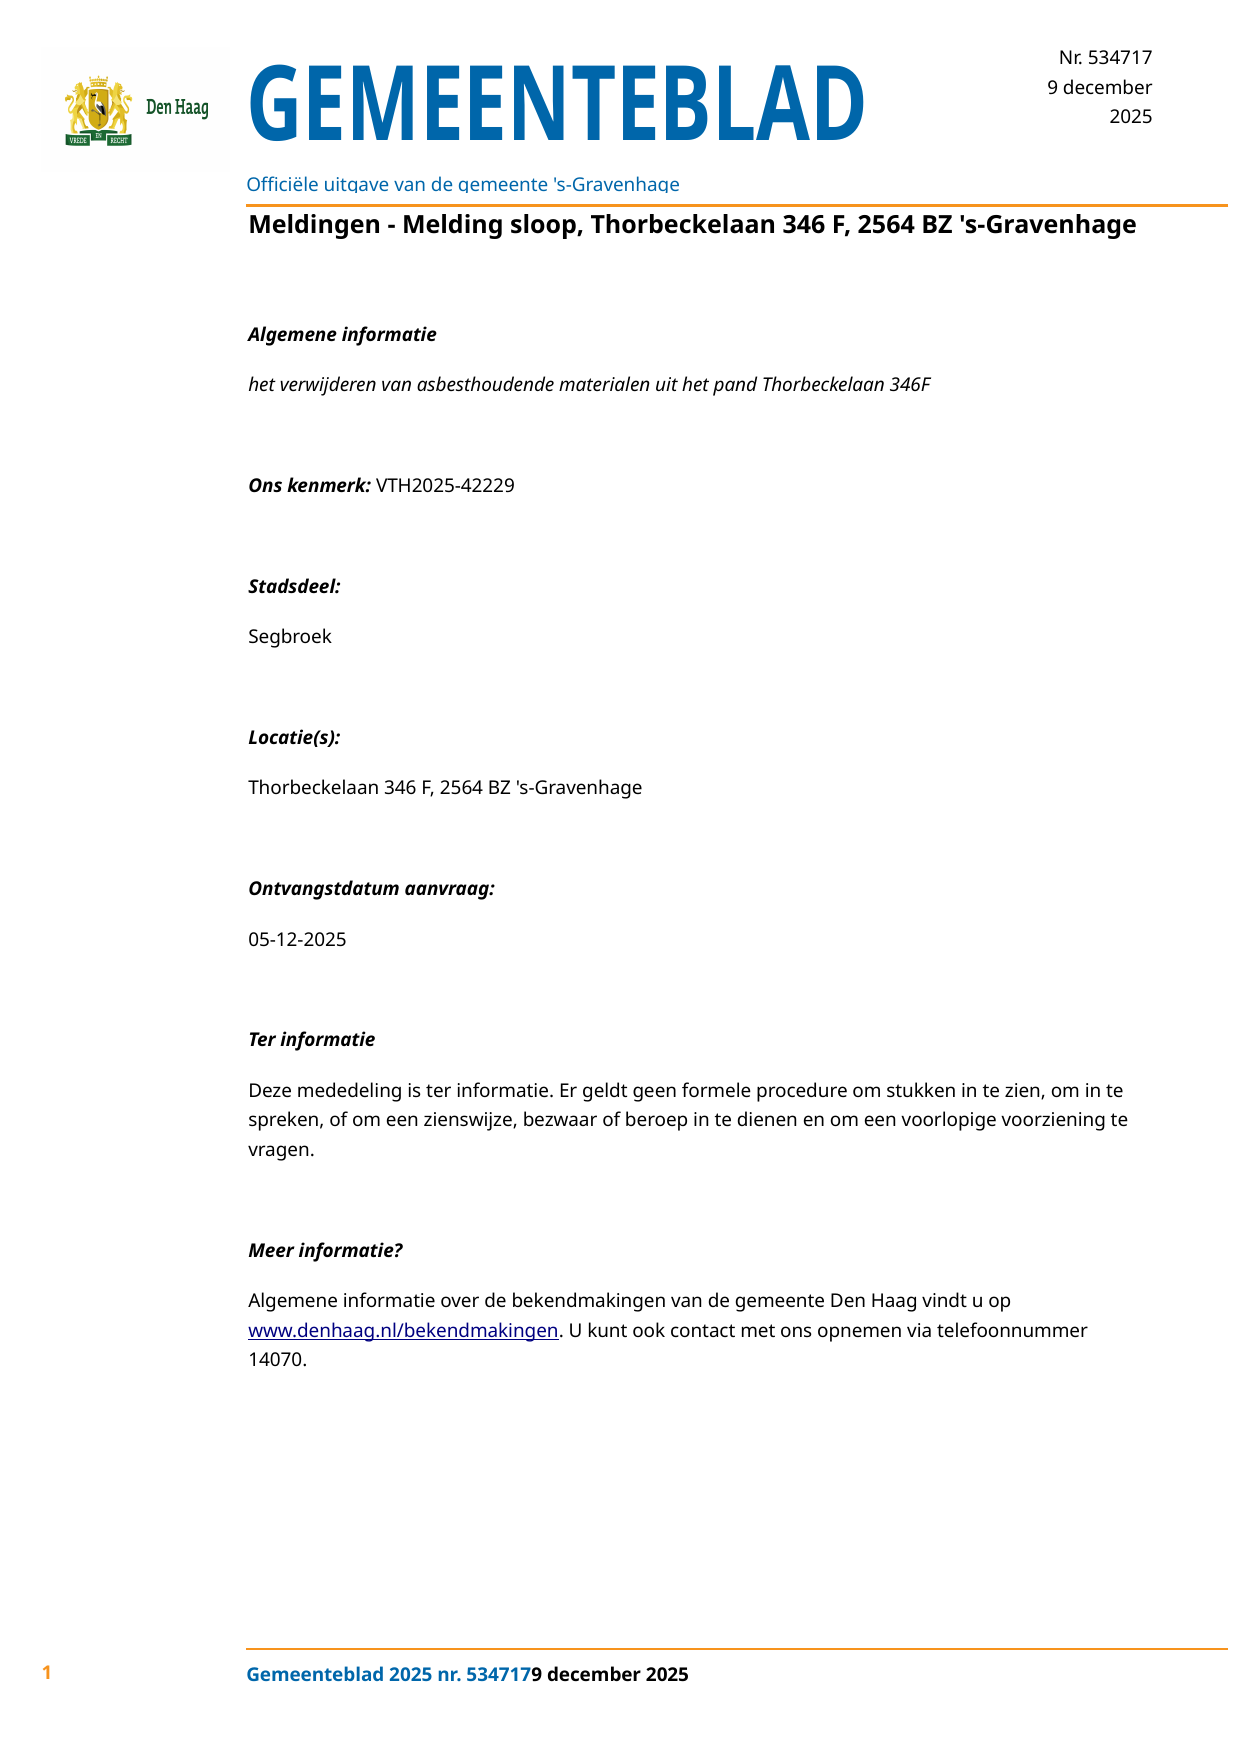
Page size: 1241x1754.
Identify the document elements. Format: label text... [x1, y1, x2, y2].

text Algemene informatie over de bekendmakingen van de gemeente Den Haag vindt u op www.denhaag.nl/bekendmakingen. U kunt ook contact met ons opnemen via telefoonnummer 14070. [248, 1287, 1152, 1372]
text het verwijderen van asbesthoudende materialen uit het pand Thorbeckelaan 346F [248, 371, 1152, 397]
text Ontvangstdatum aanvraag: [248, 875, 1152, 901]
text Meer informatie? [248, 1237, 1152, 1263]
text Ter informatie [248, 1027, 1152, 1052]
text Meldingen - Melding sloop, Thorbeckelaan 346 F, 2564 BZ 's-Gravenhage [248, 207, 1152, 241]
text Segbroek [248, 623, 1152, 649]
text Stadsdeel: [248, 573, 1152, 598]
text Algemene informatie [248, 321, 1152, 346]
text 05-12-2025 [248, 926, 1152, 951]
text Deze mededeling is ter informatie. Er geldt geen formele procedure om stukken in te zien, om in te spreken, of om een zienswijze, bezwaar of beroep in te dienen en om een voorlopige voorziening te vragen. [248, 1077, 1152, 1162]
text Ons kenmerk: VTH2025-42229 [248, 472, 1152, 498]
text Locatie(s): [248, 724, 1152, 750]
text Thorbeckelaan 346 F, 2564 BZ 's-Gravenhage [248, 774, 1152, 800]
picture [41, 47, 231, 172]
